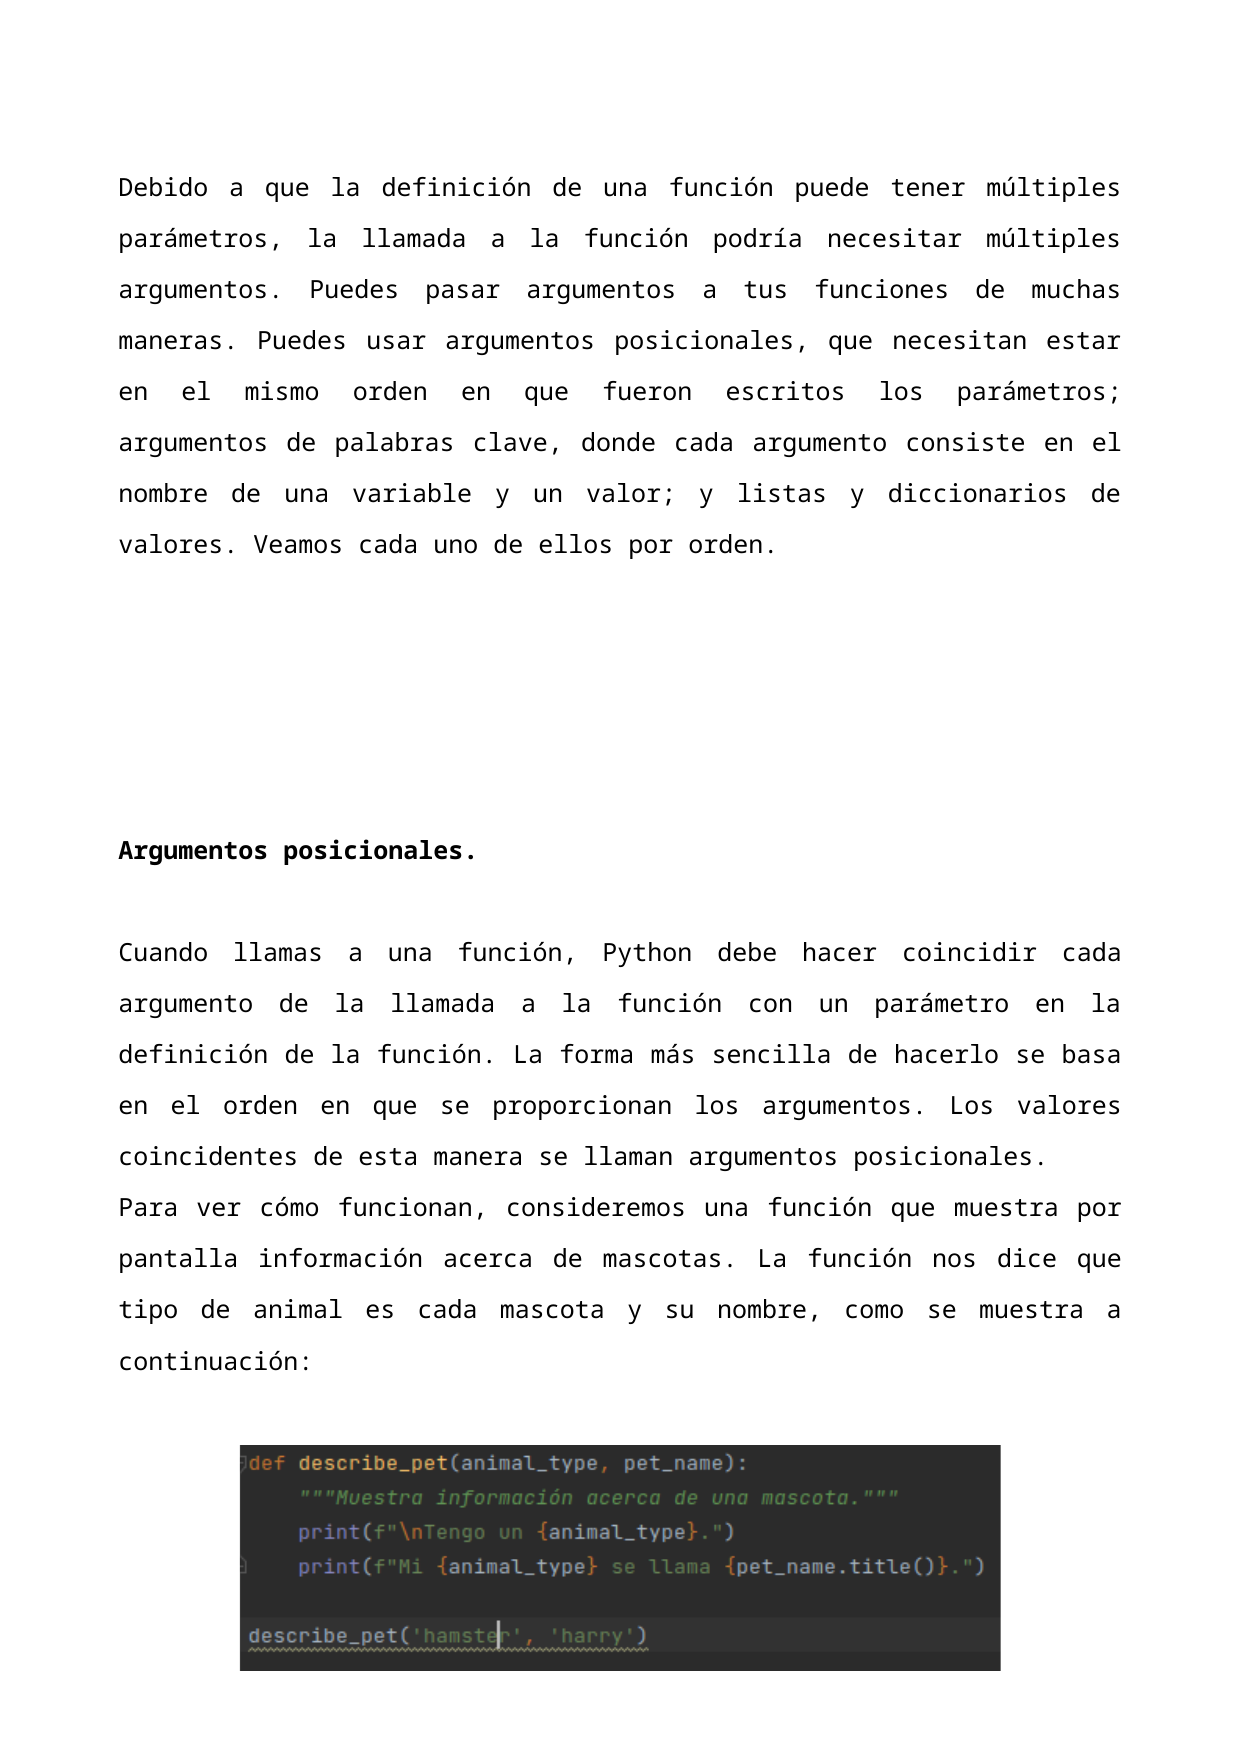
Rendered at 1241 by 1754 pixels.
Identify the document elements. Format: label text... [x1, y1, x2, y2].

text Debido a que la definición de una función puede tener múltiples parámetros, la llamada a la función podría necesitar múltiples argumentos. Puedes pasar argumentos a tus funciones de muchas maneras. Puedes usar argumentos posicionales, que necesitan estar en el mismo orden en que fueron escritos los parámetros; argumentos de palabras clave, donde cada argumento consiste en el nombre de una variable y un valor; y listas y diccionarios de valores. Veamos cada uno de ellos por orden. [118, 169, 1122, 561]
text Cuando llamas a una función, Python debe hacer coincidir cada argumento de la llamada a la función con un parámetro en la definición de la función. La forma más sencilla de hacerlo se basa en el orden en que se proporcionan los argumentos. Los valores coincidentes de esta manera se llaman argumentos posicionales. [118, 935, 1122, 1173]
text Argumentos posicionales. [118, 833, 1122, 867]
picture [239, 1445, 1001, 1671]
text Para ver cómo funcionan, consideremos una función que muestra por pantalla información acerca de mascotas. La función nos dice que tipo de animal es cada mascota y su nombre, como se muestra a continuación: [118, 1190, 1122, 1377]
